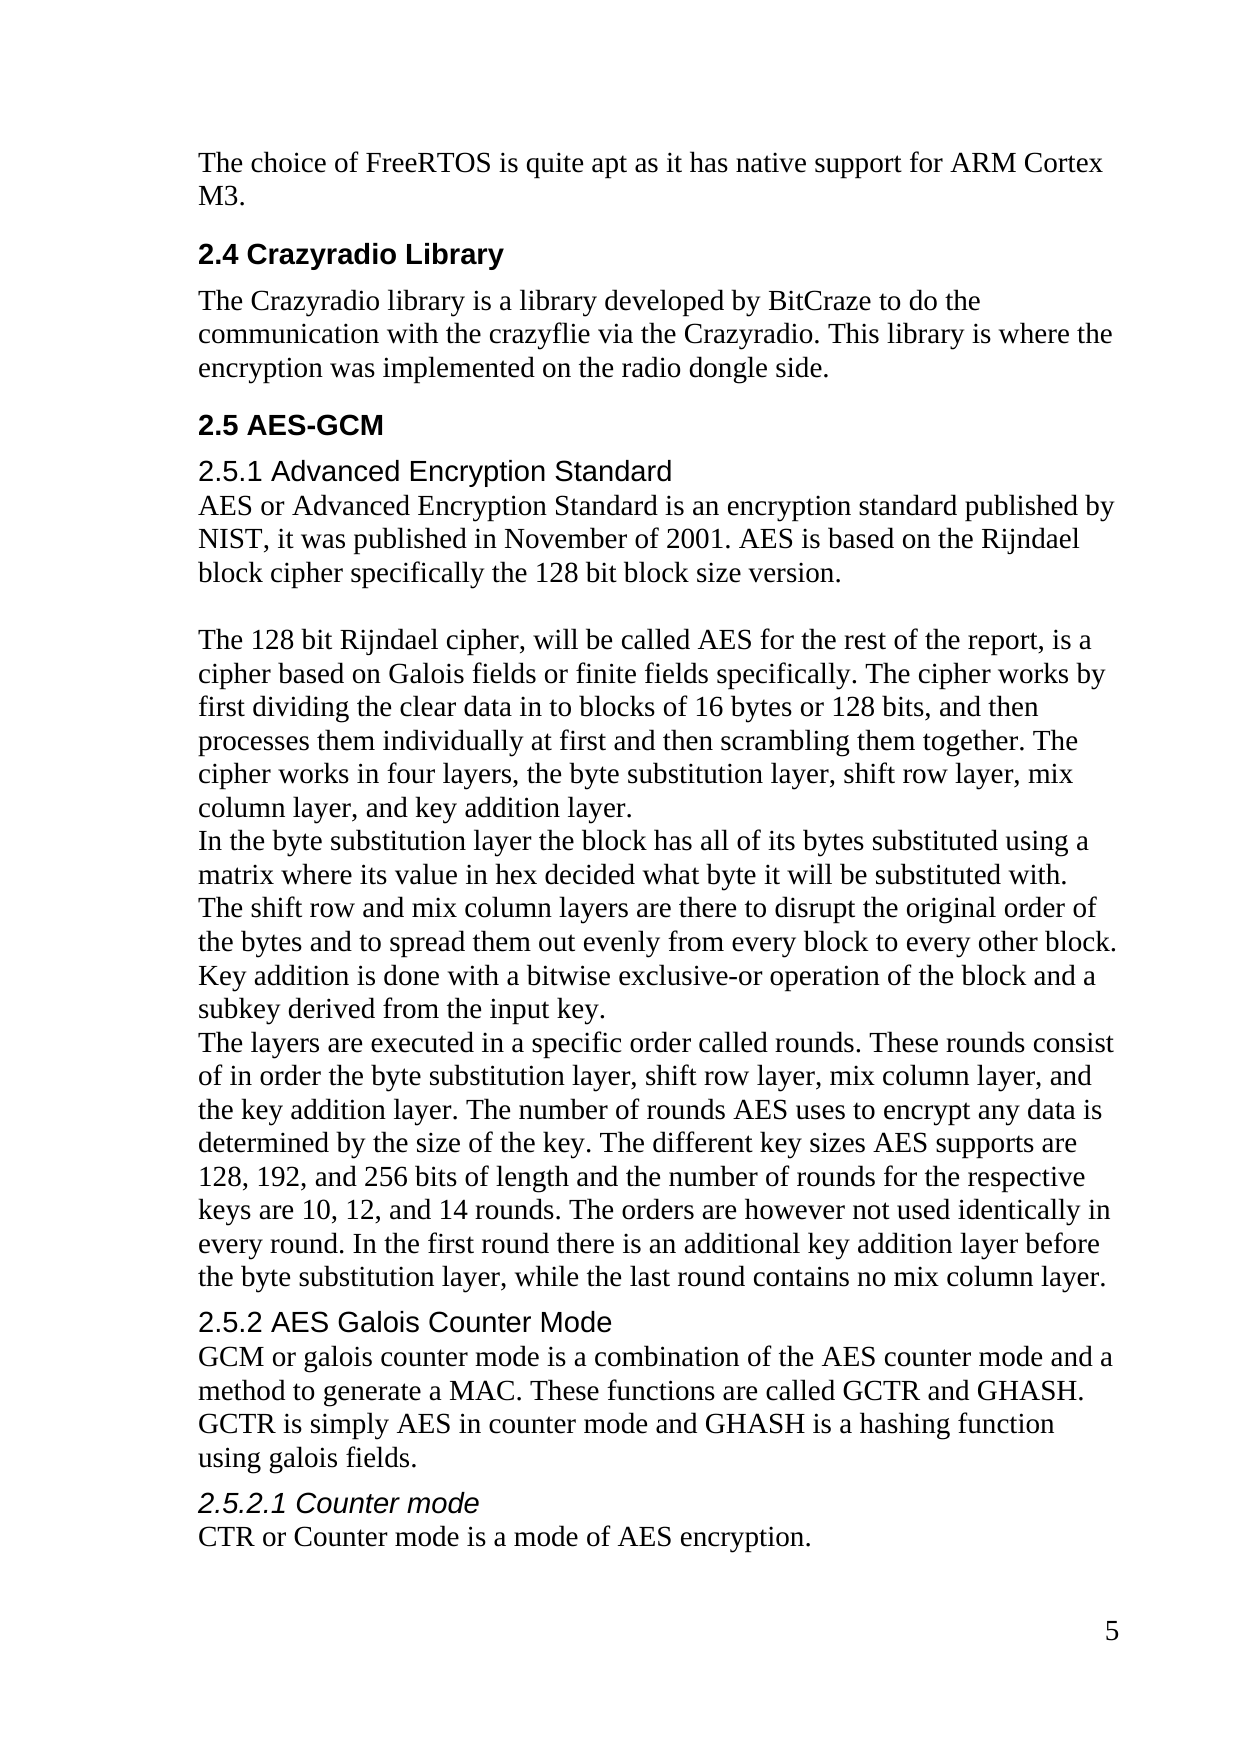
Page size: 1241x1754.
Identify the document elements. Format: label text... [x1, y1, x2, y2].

text The Crazyradio library is a library developed by BitCraze to do the communication with the crazyflie via the Crazyradio. This library is where the encryption was implemented on the radio dongle side. [198, 283, 1119, 383]
subtitle Counter mode [198, 1486, 1119, 1519]
subtitle Crazyradio Library [198, 237, 1119, 270]
text Key addition is done with a bitwise exclusive-or operation of the block and a subkey derived from the input key. [198, 958, 1119, 1025]
text GCM or galois counter mode is a combination of the AES counter mode and a method to generate a MAC. These functions are called GCTR and GHASH. GCTR is simply AES in counter mode and GHASH is a hashing function using galois fields. [198, 1339, 1119, 1473]
subtitle AES-GCM [198, 408, 1119, 442]
text The choice of FreeRTOS is quite apt as it has native support for ARM Cortex M3. [198, 145, 1119, 212]
text In the byte substitution layer the block has all of its bytes substituted using a matrix where its value in hex decided what byte it will be substituted with. [198, 823, 1119, 891]
text CTR or Counter mode is a mode of AES encryption. [198, 1519, 1119, 1553]
text AES or Advanced Encryption Standard is an encryption standard published by NIST, it was published in November of 2001. AES is based on the Rijndael block cipher specifically the 128 bit block size version. [198, 488, 1119, 589]
text The 128 bit Rijndael cipher, will be called AES for the rest of the report, is a cipher based on Galois fields or finite fields specifically. The cipher works by first dividing the clear data in to blocks of 16 bytes or 128 bits, and then processes them individually at first and then scrambling them together. The cipher works in four layers, the byte substitution layer, shift row layer, mix column layer, and key addition layer. [198, 622, 1119, 823]
text The layers are executed in a specific order called rounds. These rounds consist of in order the byte substitution layer, shift row layer, mix column layer, and the key addition layer. The number of rounds AES uses to encrypt any data is determined by the size of the key. The different key sizes AES supports are 128, 192, and 256 bits of length and the number of rounds for the respective keys are 10, 12, and 14 rounds. The orders are however not used identically in every round. In the first round there is an additional key addition layer before the byte substitution layer, while the last round contains no mix column layer. [198, 1025, 1119, 1293]
subtitle Advanced Encryption Standard [198, 454, 1119, 488]
text The shift row and mix column layers are there to disrupt the original order of the bytes and to spread them out evenly from every block to every other block. [198, 891, 1119, 958]
subtitle AES Galois Counter Mode [198, 1306, 1119, 1339]
